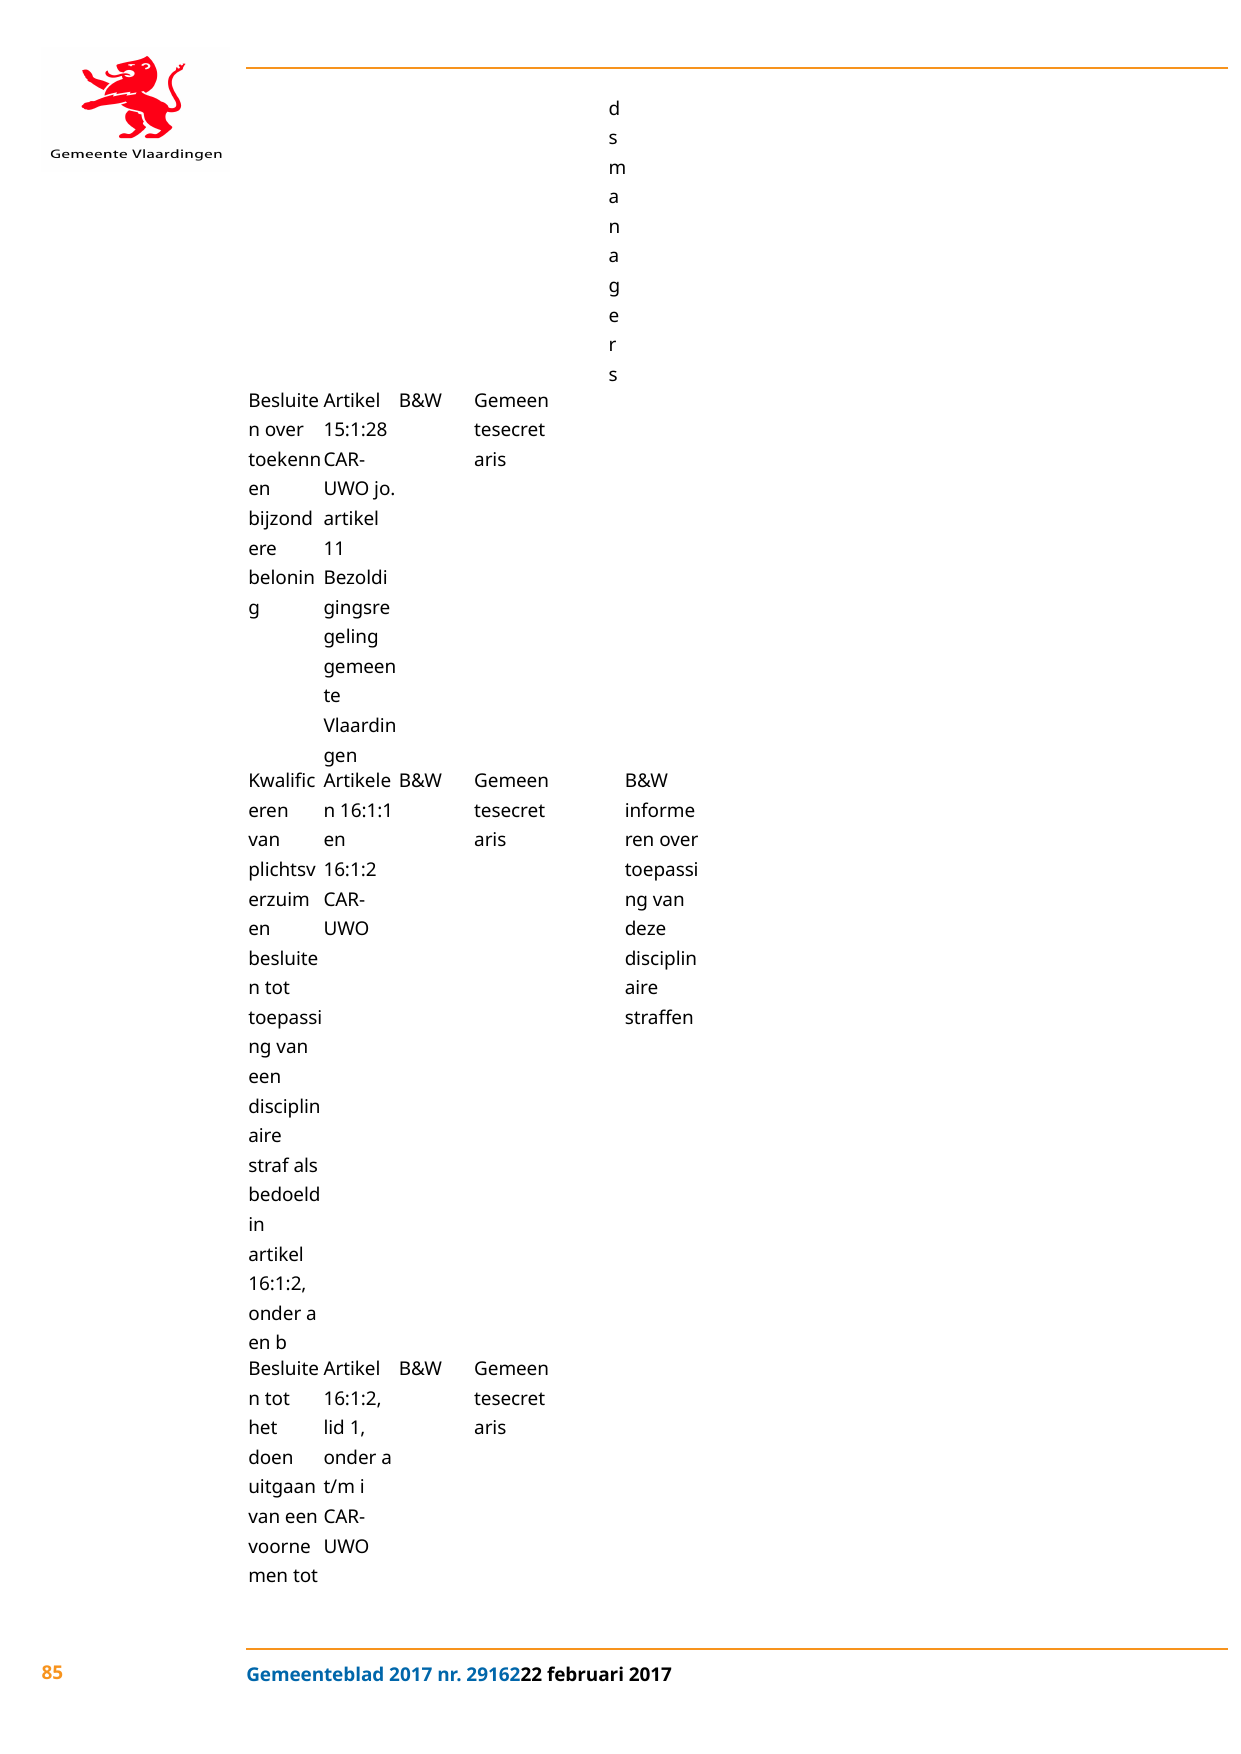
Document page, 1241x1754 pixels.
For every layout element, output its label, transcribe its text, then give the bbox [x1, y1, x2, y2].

table_cell B&W informeren over toepassing van deze disciplinaire straffen [625, 768, 700, 1355]
table_cell B&W [399, 387, 474, 767]
picture [41, 47, 231, 172]
table_cell B&W [399, 768, 474, 1355]
table_cell B&W [399, 1355, 474, 1588]
table_cell Gemeentesecretaris [474, 387, 549, 767]
table_cell Artikel 15:1:28 CAR-UWO jo. artikel 11 Bezoldigingsregeling gemeente Vlaardingen [323, 387, 398, 767]
table_cell [625, 387, 700, 767]
table_cell [625, 95, 700, 387]
table_cell [549, 1355, 624, 1588]
table_cell Gemeentesecretaris [474, 768, 549, 1355]
table_cell [549, 768, 624, 1355]
table_cell dsmanagers [549, 95, 624, 387]
table_cell [625, 1355, 700, 1588]
table_cell [549, 387, 624, 767]
table_cell Artikel 16:1:2, lid 1, onder a t/m i CAR-UWO [323, 1355, 398, 1588]
table_cell [474, 95, 549, 387]
table_cell Gemeentesecretaris [474, 1355, 549, 1588]
table_cell Besluiten over toekennen bijzondere beloning [248, 387, 323, 767]
table_cell Artikelen 16:1:1 en 16:1:2 CAR-UWO [323, 768, 398, 1355]
table_cell Besluiten tot het doen uitgaan van een voornemen tot [248, 1355, 323, 1588]
table_cell [399, 95, 474, 387]
table_cell Kwalificeren van plichtsverzuim en besluiten tot toepassing van een disciplinaire straf als bedoeld in artikel 16:1:2, onder a en b [248, 768, 323, 1355]
table_cell [323, 95, 398, 387]
table_cell [248, 95, 323, 387]
